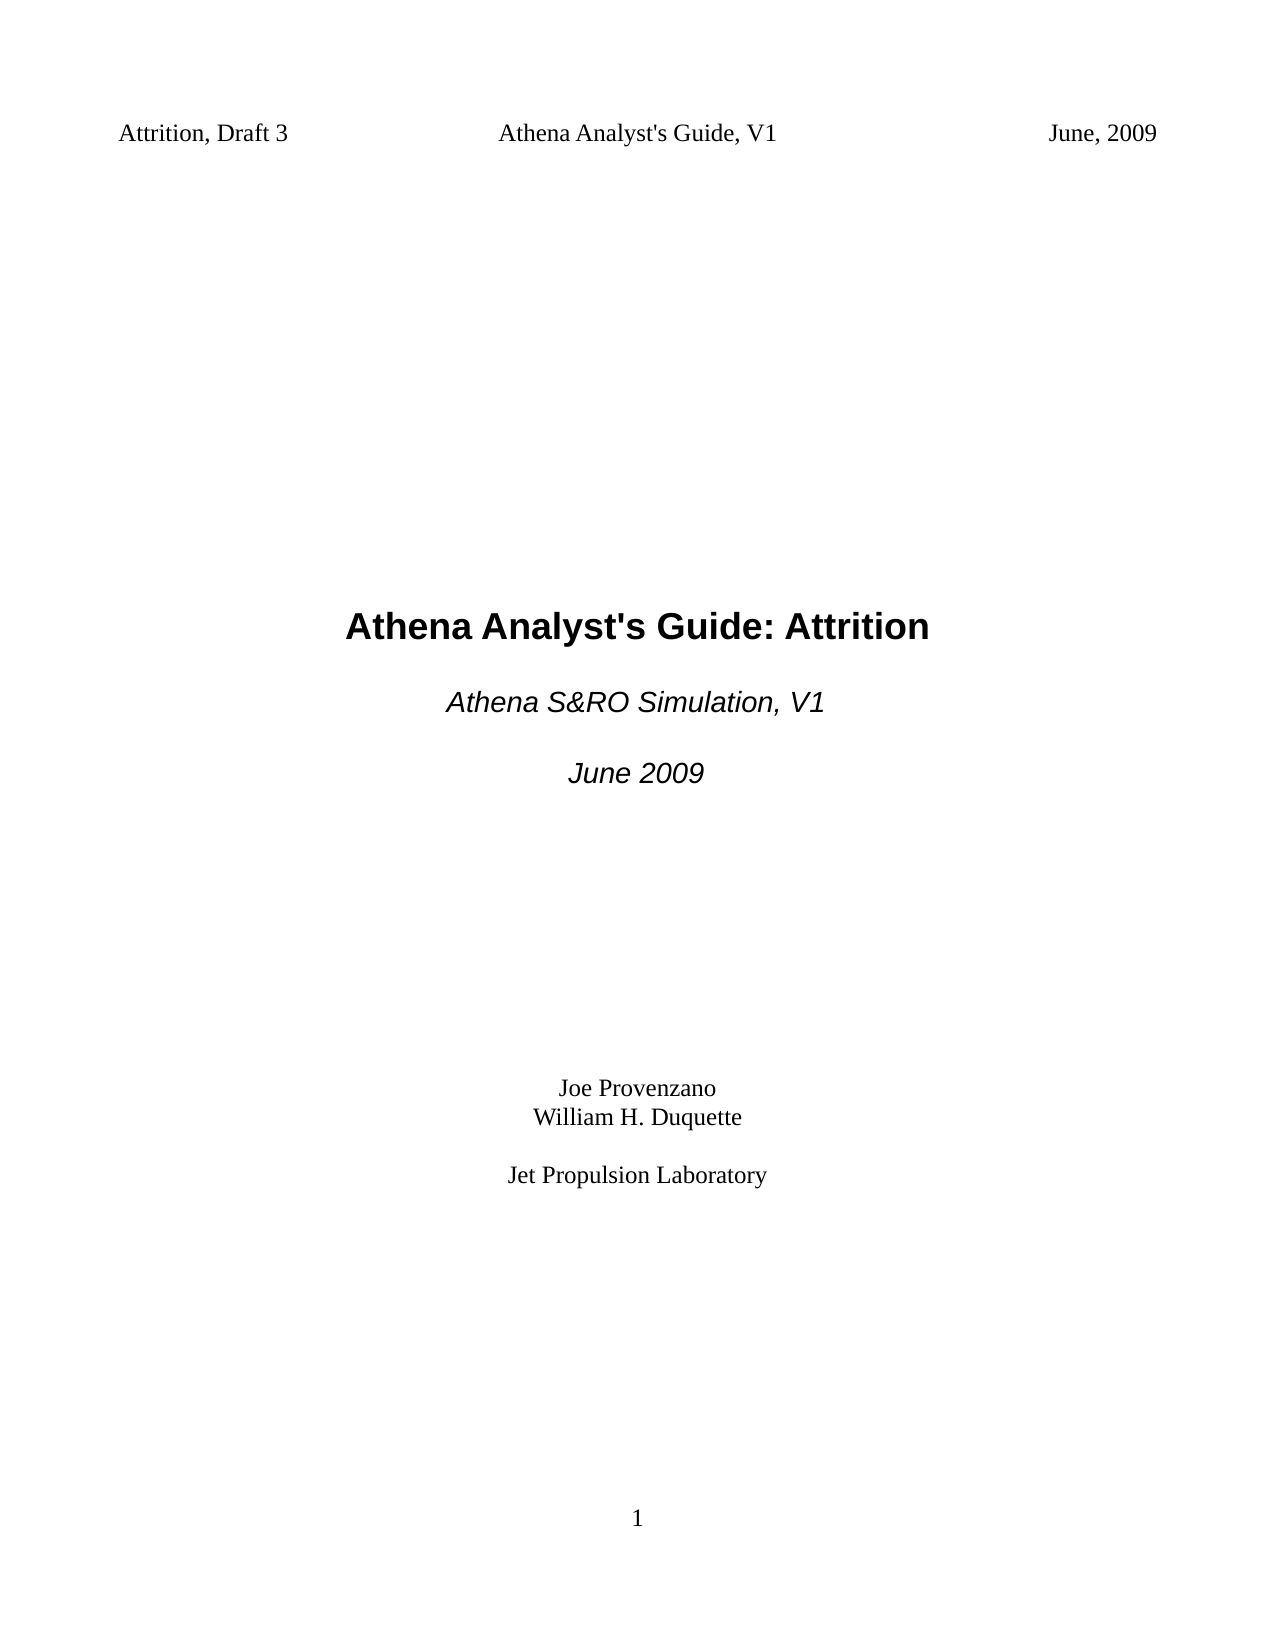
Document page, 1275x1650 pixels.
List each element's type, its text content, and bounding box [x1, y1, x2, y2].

title Athena Analyst's Guide: Attrition [118, 604, 1157, 648]
subtitle June 2009 [118, 756, 1157, 790]
text Jet Propulsion Laboratory [118, 1160, 1157, 1188]
text William H. Duquette [118, 1102, 1157, 1131]
text Joe Provenzano [118, 1073, 1157, 1102]
subtitle Athena S&RO Simulation, V1 [118, 685, 1157, 719]
